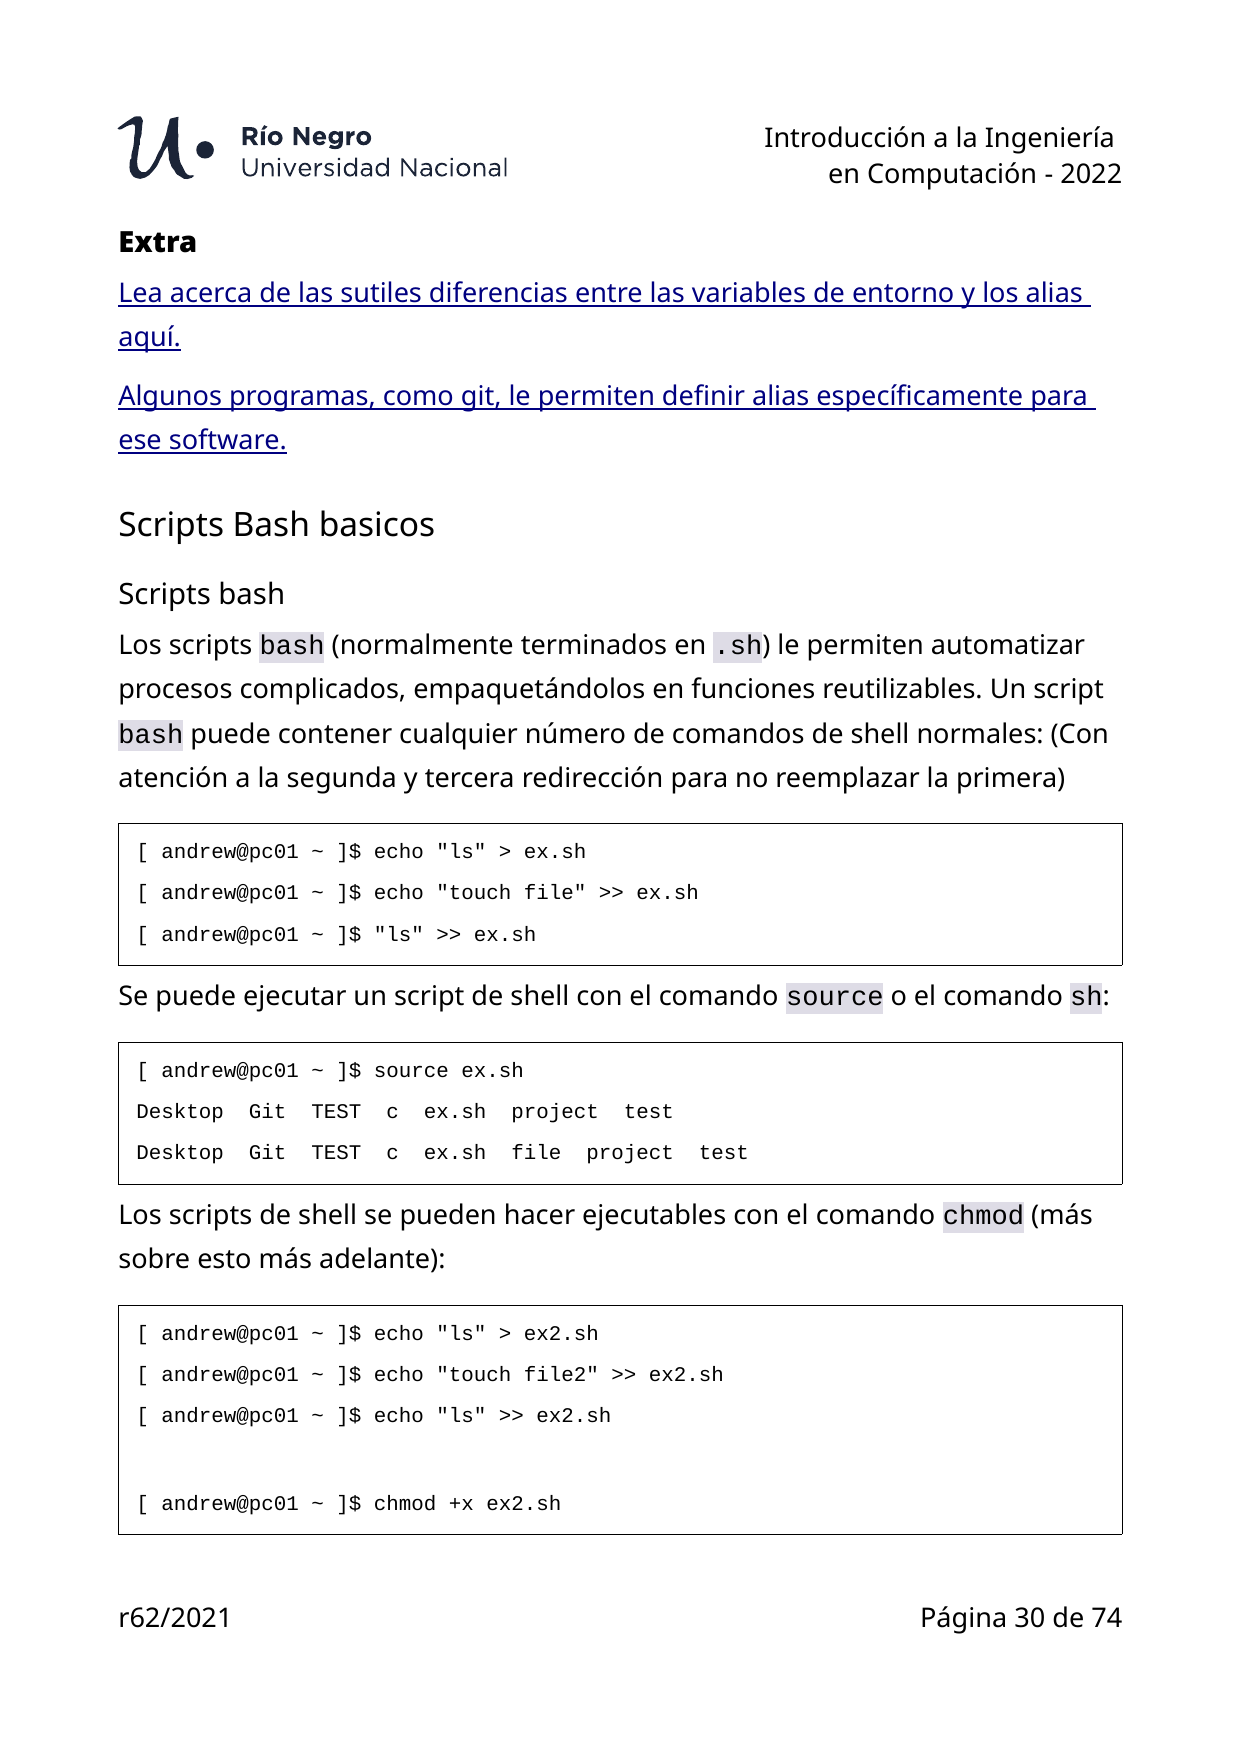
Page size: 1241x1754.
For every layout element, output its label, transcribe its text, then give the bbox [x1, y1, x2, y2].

subtitle Scripts Bash basicos [118, 500, 1122, 546]
text Desktop Git TEST c ex.sh file project test [119, 1124, 1122, 1184]
subtitle Extra [118, 221, 1122, 261]
text Lea acerca de las sutiles diferencias entre las variables de entorno y los alias aquí. [118, 273, 1122, 354]
text [ andrew@pc01 ~ ]$ echo "touch file" >> ex.sh [119, 864, 1122, 906]
text [ andrew@pc01 ~ ]$ echo "ls" >> ex2.sh [119, 1387, 1122, 1429]
text Se puede ejecutar un script de shell con el comando source o el comando sh: [118, 977, 1122, 1014]
subtitle Scripts bash [118, 573, 1122, 613]
text Algunos programas, como git, le permiten definir alias específicamente para ese software. [118, 376, 1122, 457]
text Desktop Git TEST c ex.sh project test [119, 1083, 1122, 1124]
text Los scripts de shell se pueden hacer ejecutables con el comando chmod (más sobre esto más adelante): [118, 1196, 1122, 1277]
text Los scripts bash (normalmente terminados en .sh) le permiten automatizar procesos complicados, empaquetándolos en funciones reutilizables. Un script bash puede contener cualquier número de comandos de shell normales: (Con atención a la segunda y tercera redirección para no reemplazar la primera) [118, 626, 1122, 795]
text [ andrew@pc01 ~ ]$ echo "touch file2" >> ex2.sh [119, 1346, 1122, 1387]
text [ andrew@pc01 ~ ]$ echo "ls" > ex2.sh [119, 1306, 1122, 1346]
text [ andrew@pc01 ~ ]$ echo "ls" > ex.sh [119, 824, 1122, 864]
text [ andrew@pc01 ~ ]$ "ls" >> ex.sh [119, 906, 1122, 965]
text [ andrew@pc01 ~ ]$ chmod +x ex2.sh [119, 1475, 1122, 1534]
text [ andrew@pc01 ~ ]$ source ex.sh [119, 1043, 1122, 1083]
